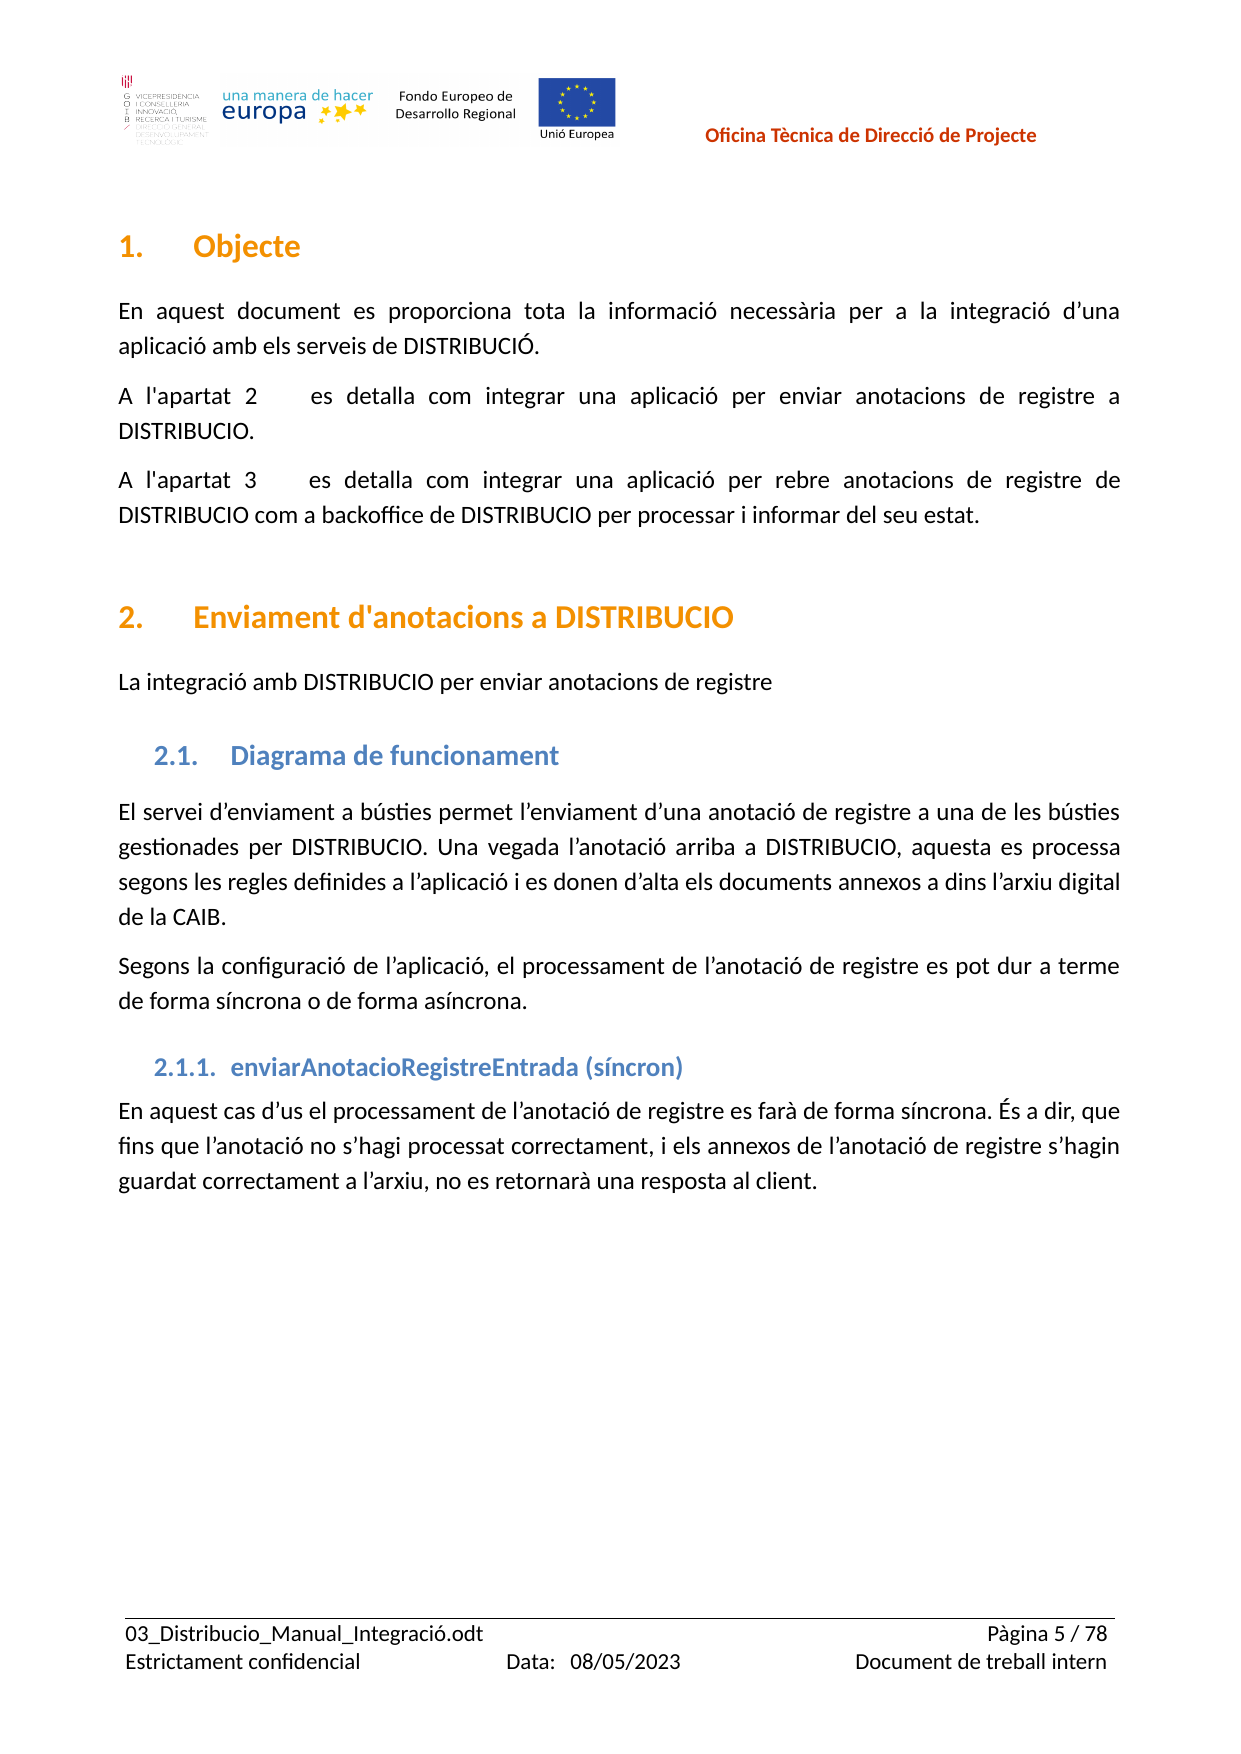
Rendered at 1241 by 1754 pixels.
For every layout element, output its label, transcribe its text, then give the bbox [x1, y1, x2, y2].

picture [118, 73, 213, 147]
subtitle Diagrama de funcionament [153, 737, 1122, 772]
text En aquest document es proporciona tota la informació necessària per a la integració d’una aplicació amb els serveis de DISTRIBUCIÓ. [118, 295, 1122, 361]
subtitle Enviament d'anotacions a DISTRIBUCIO [118, 596, 1122, 637]
text Segons la configuració de l’aplicació, el processament de l’anotació de registre es pot dur a terme de forma síncrona o de forma asíncrona. [118, 951, 1122, 1016]
picture [219, 73, 621, 147]
text A l'apartat 3 es detalla com integrar una aplicació per rebre anotacions de registre de DISTRIBUCIO com a backoffice de DISTRIBUCIO per processar i informar del seu estat. [118, 464, 1122, 530]
text En aquest cas d’us el processament de l’anotació de registre es farà de forma síncrona. És a dir, que fins que l’anotació no s’hagi processat correctament, i els annexos de l’anotació de registre s’hagin guardat correctament a l’arxiu, no es retornarà una resposta al client. [118, 1095, 1122, 1196]
subtitle enviarAnotacioRegistreEntrada (síncron) [153, 1050, 1122, 1083]
text A l'apartat 2 es detalla com integrar una aplicació per enviar anotacions de registre a DISTRIBUCIO. [118, 380, 1122, 445]
text La integració amb DISTRIBUCIO per enviar anotacions de registre [118, 666, 1122, 697]
subtitle Objecte [118, 225, 1122, 266]
text El servei d’enviament a bústies permet l’enviament d’una anotació de registre a una de les bústies gestionades per DISTRIBUCIO. Una vegada l’anotació arriba a DISTRIBUCIO, aquesta es processa segons les regles definides a l’aplicació i es donen d’alta els documents annexos a dins l’arxiu digital de la CAIB. [118, 796, 1122, 931]
